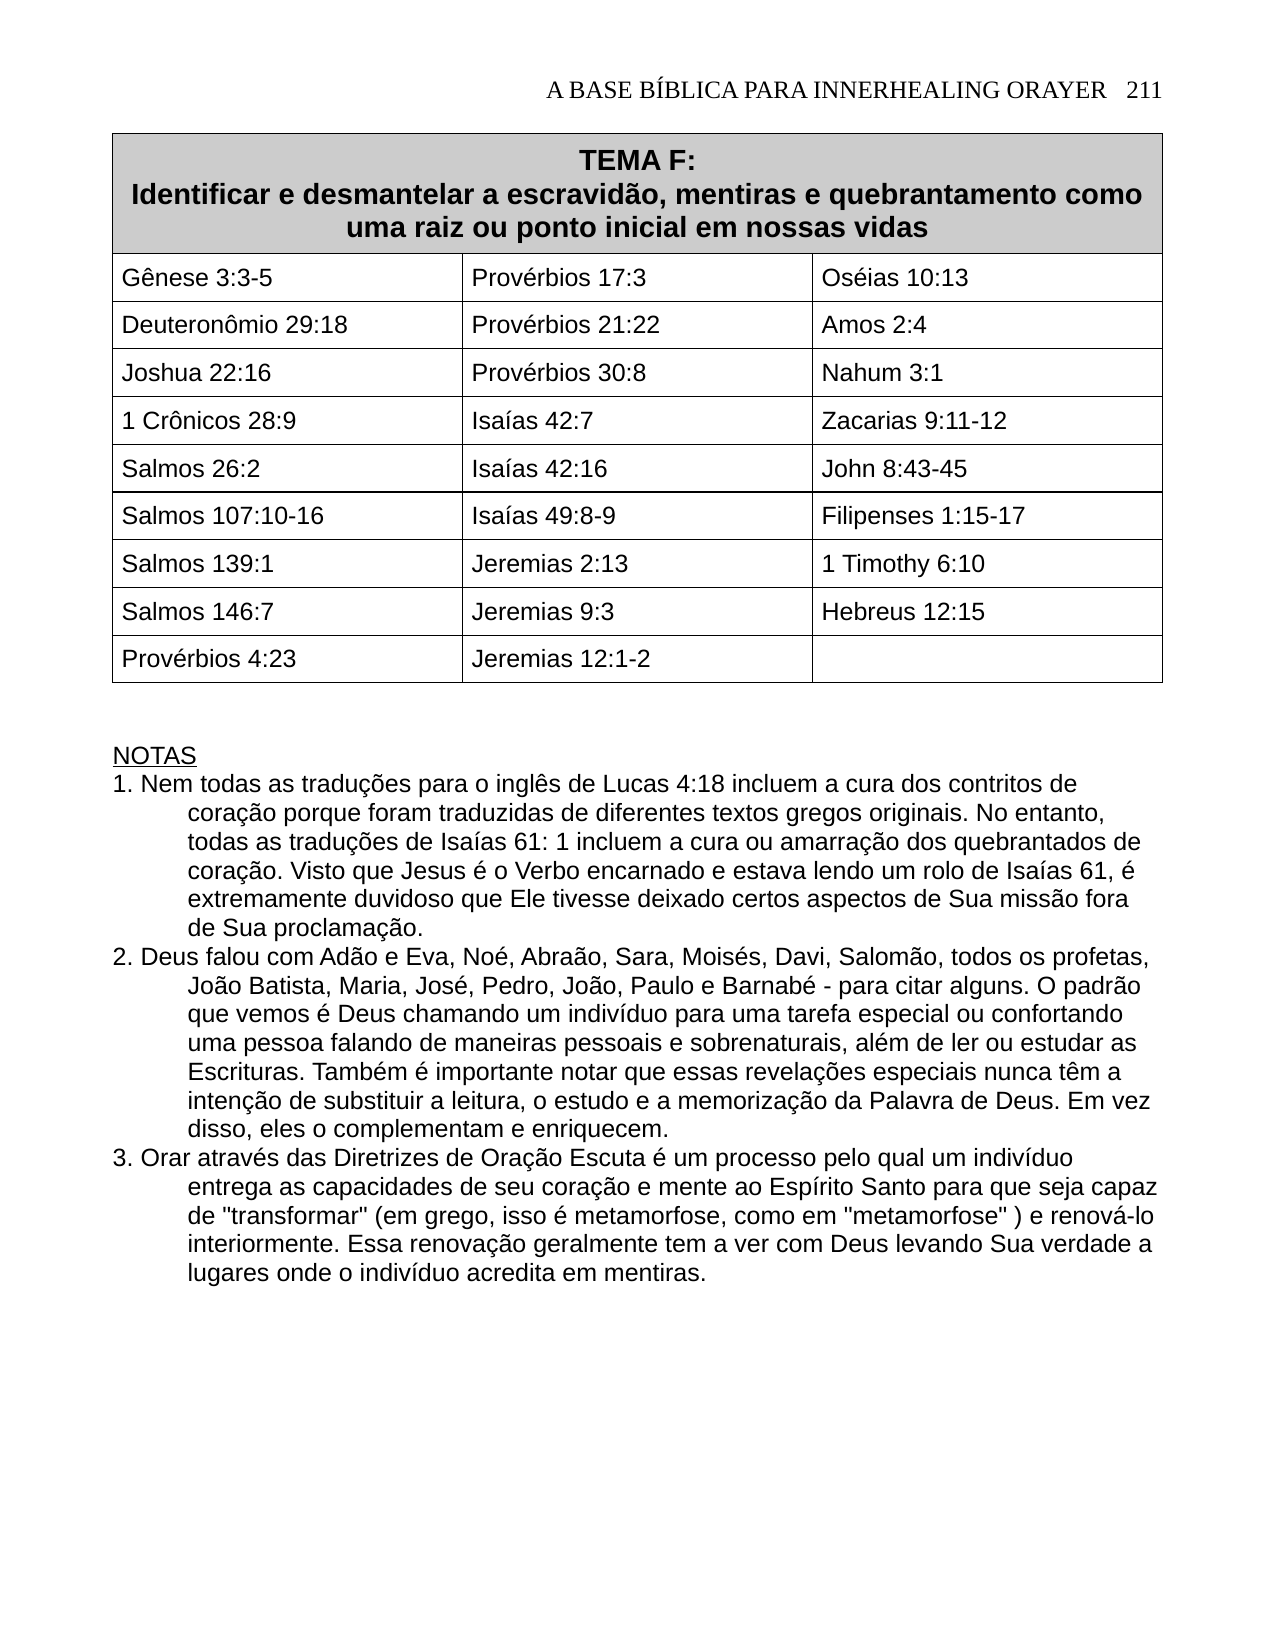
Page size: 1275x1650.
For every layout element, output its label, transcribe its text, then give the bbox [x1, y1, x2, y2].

table_cell Hebreus 12:15 [813, 588, 1162, 634]
table_cell Provérbios 4:23 [113, 636, 462, 682]
text NOTAS [112, 741, 1162, 769]
table_cell Nahum 3:1 [813, 349, 1162, 396]
table_cell Amos 2:4 [813, 302, 1162, 348]
table_cell Salmos 26:2 [113, 445, 462, 491]
table_cell Provérbios 30:8 [463, 349, 812, 396]
table_cell Jeremias 9:3 [463, 588, 812, 634]
table_cell Jeremias 2:13 [463, 540, 812, 587]
table_cell 1 Timothy 6:10 [813, 540, 1162, 587]
table_cell Provérbios 17:3 [463, 254, 812, 301]
table_cell Gênese 3:3-5 [113, 254, 462, 301]
table_cell Isaías 42:7 [463, 397, 812, 444]
table_cell Salmos 139:1 [113, 540, 462, 587]
table_cell Zacarias 9:11-12 [813, 397, 1162, 444]
table_cell Isaías 42:16 [463, 445, 812, 491]
table_cell Isaías 49:8-9 [463, 493, 812, 539]
table_cell Provérbios 21:22 [463, 302, 812, 348]
table_cell Deuteronômio 29:18 [113, 302, 462, 348]
table_cell Filipenses 1:15-17 [813, 493, 1162, 539]
table_cell [813, 636, 1162, 682]
table_cell Jeremias 12:1-2 [463, 636, 812, 682]
table_header TEMA F: Identificar e desmantelar a escravidão, mentiras e quebrantamento como uma raiz ou ponto inicial em nossas vidas [113, 134, 1162, 253]
table_cell 1 Crônicos 28:9 [113, 397, 462, 444]
table_cell Oséias 10:13 [813, 254, 1162, 301]
list Nem todas as traduções para o inglês de Lucas 4:18 incluem a cura dos contritos de coração porque foram traduzidas de diferentes textos gregos originais. No entanto, todas as traduções de Isaías 61: 1 incluem a cura ou amarração dos quebrantados de coração. Visto que Jesus é o Verbo encarnado e estava lendo um rolo de Isaías 61, é extremamente duvidoso que Ele tivesse deixado certos aspectos de Sua missão fora de Sua proclamação. [112, 769, 1162, 942]
table_cell Salmos 146:7 [113, 588, 462, 634]
table_cell Salmos 107:10-16 [113, 493, 462, 539]
list Deus falou com Adão e Eva, Noé, Abraão, Sara, Moisés, Davi, Salomão, todos os profetas, João Batista, Maria, José, Pedro, João, Paulo e Barnabé - para citar alguns. O padrão que vemos é Deus chamando um indivíduo para uma tarefa especial ou confortando uma pessoa falando de maneiras pessoais e sobrenaturais, além de ler ou estudar as Escrituras. Também é importante notar que essas revelações especiais nunca têm a intenção de substituir a leitura, o estudo e a memorização da Palavra de Deus. Em vez disso, eles o complementam e enriquecem. [112, 942, 1162, 1143]
table_cell John 8:43-45 [813, 445, 1162, 491]
list Orar através das Diretrizes de Oração Escuta é um processo pelo qual um indivíduo entrega as capacidades de seu coração e mente ao Espírito Santo para que seja capaz de "transformar" (em grego, isso é metamorfose, como em "metamorfose" ) e renová-lo interiormente. Essa renovação geralmente tem a ver com Deus levando Sua verdade a lugares onde o indivíduo acredita em mentiras. [112, 1143, 1162, 1287]
table_cell Joshua 22:16 [113, 349, 462, 396]
